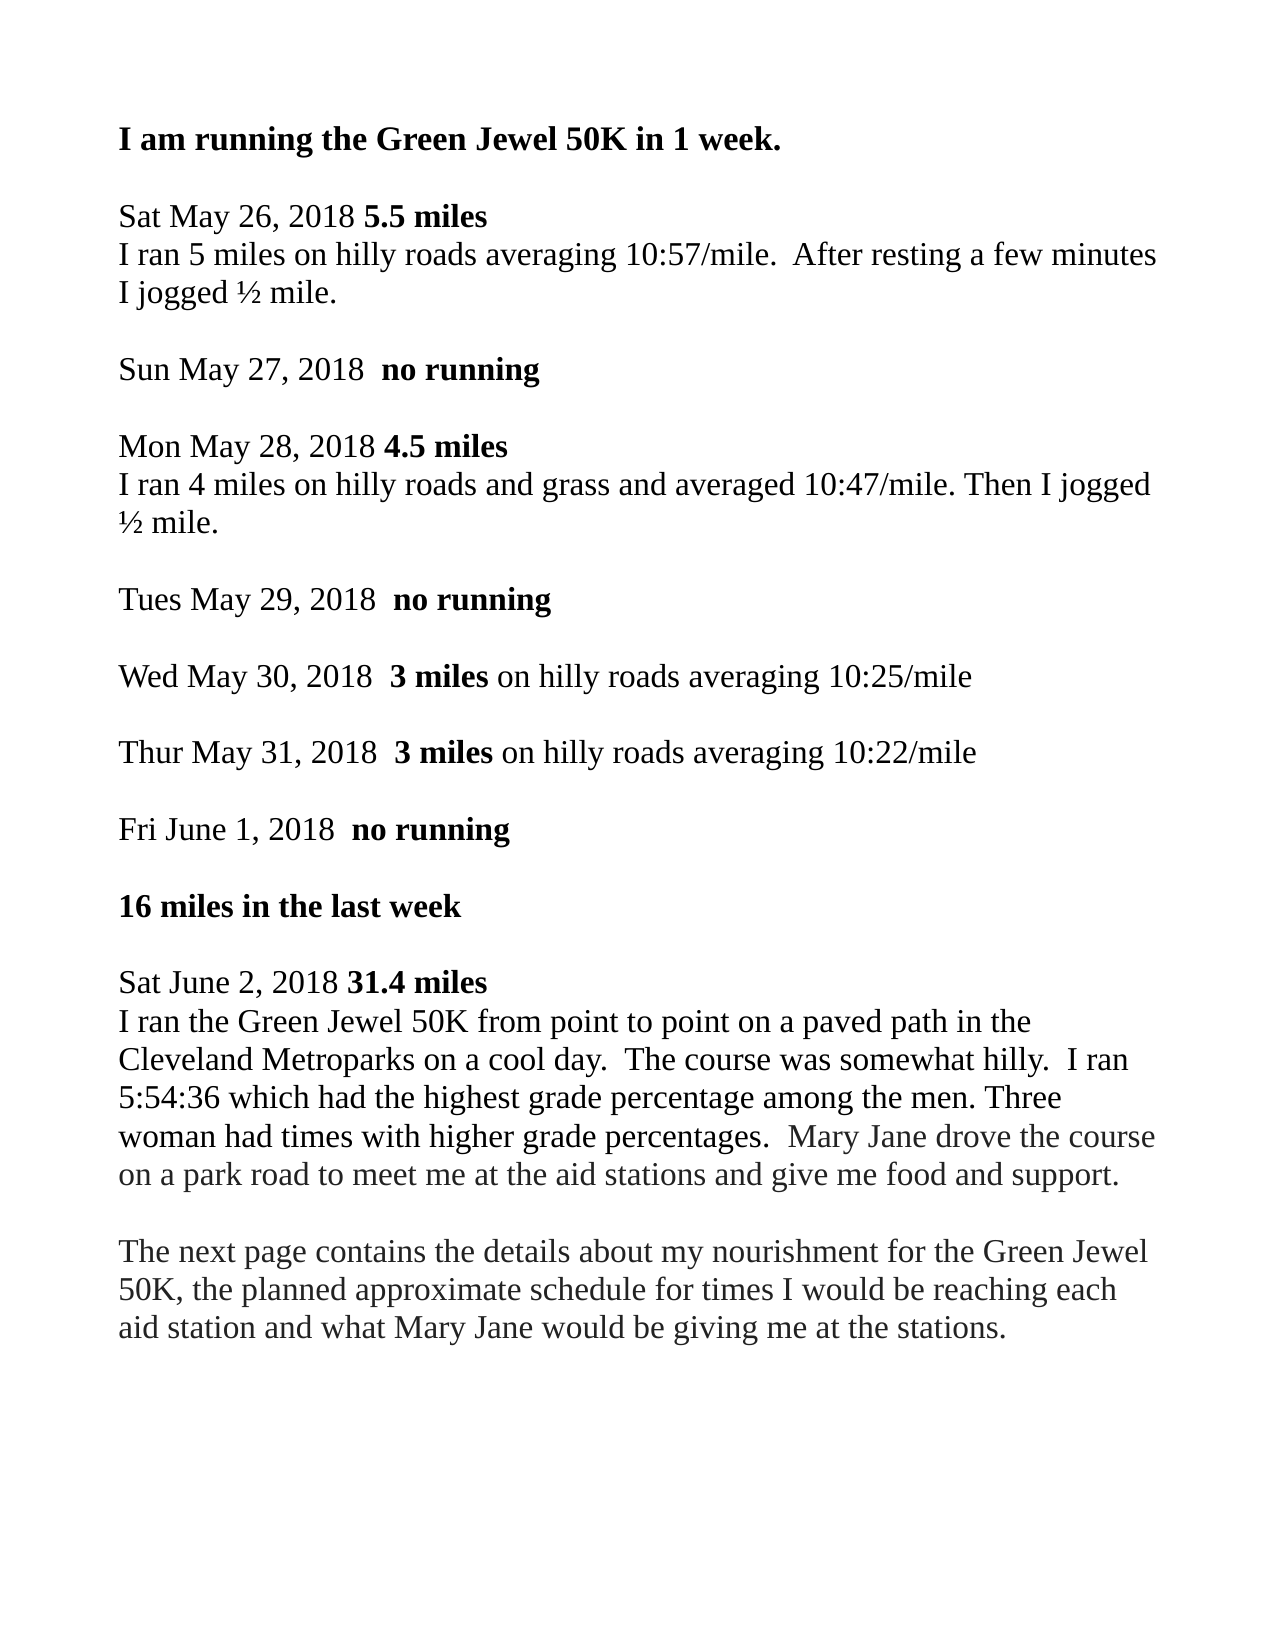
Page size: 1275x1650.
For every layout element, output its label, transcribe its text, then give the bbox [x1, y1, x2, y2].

text Fri June 1, 2018 no running [118, 809, 1161, 848]
text Sat June 2, 2018 31.4 miles [118, 963, 1161, 1001]
text Mon May 28, 2018 4.5 miles [118, 426, 1161, 464]
text I ran 5 miles on hilly roads averaging 10:57/mile. After resting a few minutes I jogged ½ mile. [118, 234, 1161, 311]
text I ran the Green Jewel 50K from point to point on a paved path in the Cleveland Metroparks on a cool day. The course was somewhat hilly. I ran 5:54:36 which had the highest grade percentage among the men. Three woman had times with higher grade percentages. Mary Jane drove the course on a park road to meet me at the aid stations and give me food and support. [118, 1001, 1161, 1193]
text Sun May 27, 2018 no running [118, 349, 1161, 388]
text Tues May 29, 2018 no running [118, 579, 1161, 618]
text 16 miles in the last week [118, 886, 1161, 924]
text The next page contains the details about my nourishment for the Green Jewel 50K, the planned approximate schedule for times I would be reaching each aid station and what Mary Jane would be giving me at the stations. [118, 1231, 1161, 1346]
text Wed May 30, 2018 3 miles on hilly roads averaging 10:25/mile [118, 656, 1161, 694]
text I ran 4 miles on hilly roads and grass and averaged 10:47/mile. Then I jogged ½ mile. [118, 464, 1161, 541]
text Thur May 31, 2018 3 miles on hilly roads averaging 10:22/mile [118, 733, 1161, 771]
text Sat May 26, 2018 5.5 miles [118, 196, 1161, 234]
text I am running the Green Jewel 50K in 1 week. [118, 118, 1161, 158]
